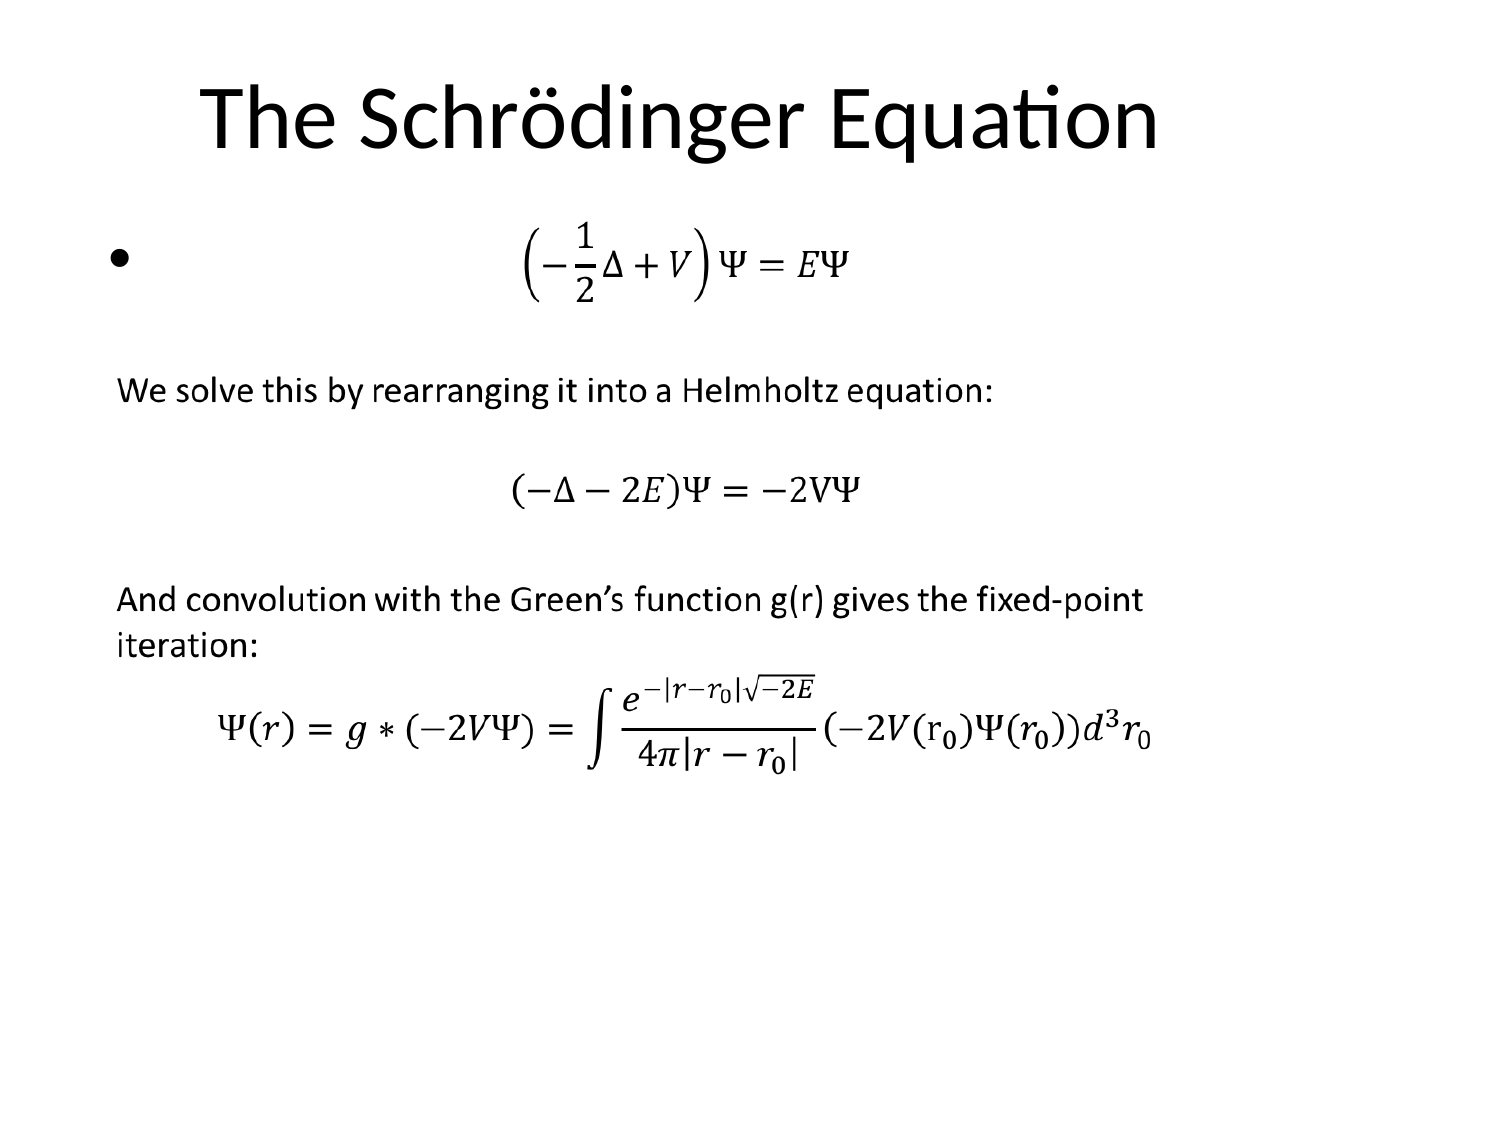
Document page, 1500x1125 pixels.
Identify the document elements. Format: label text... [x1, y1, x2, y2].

title The Schrödinger Equation [68, 26, 1293, 197]
list [93, 210, 1268, 800]
